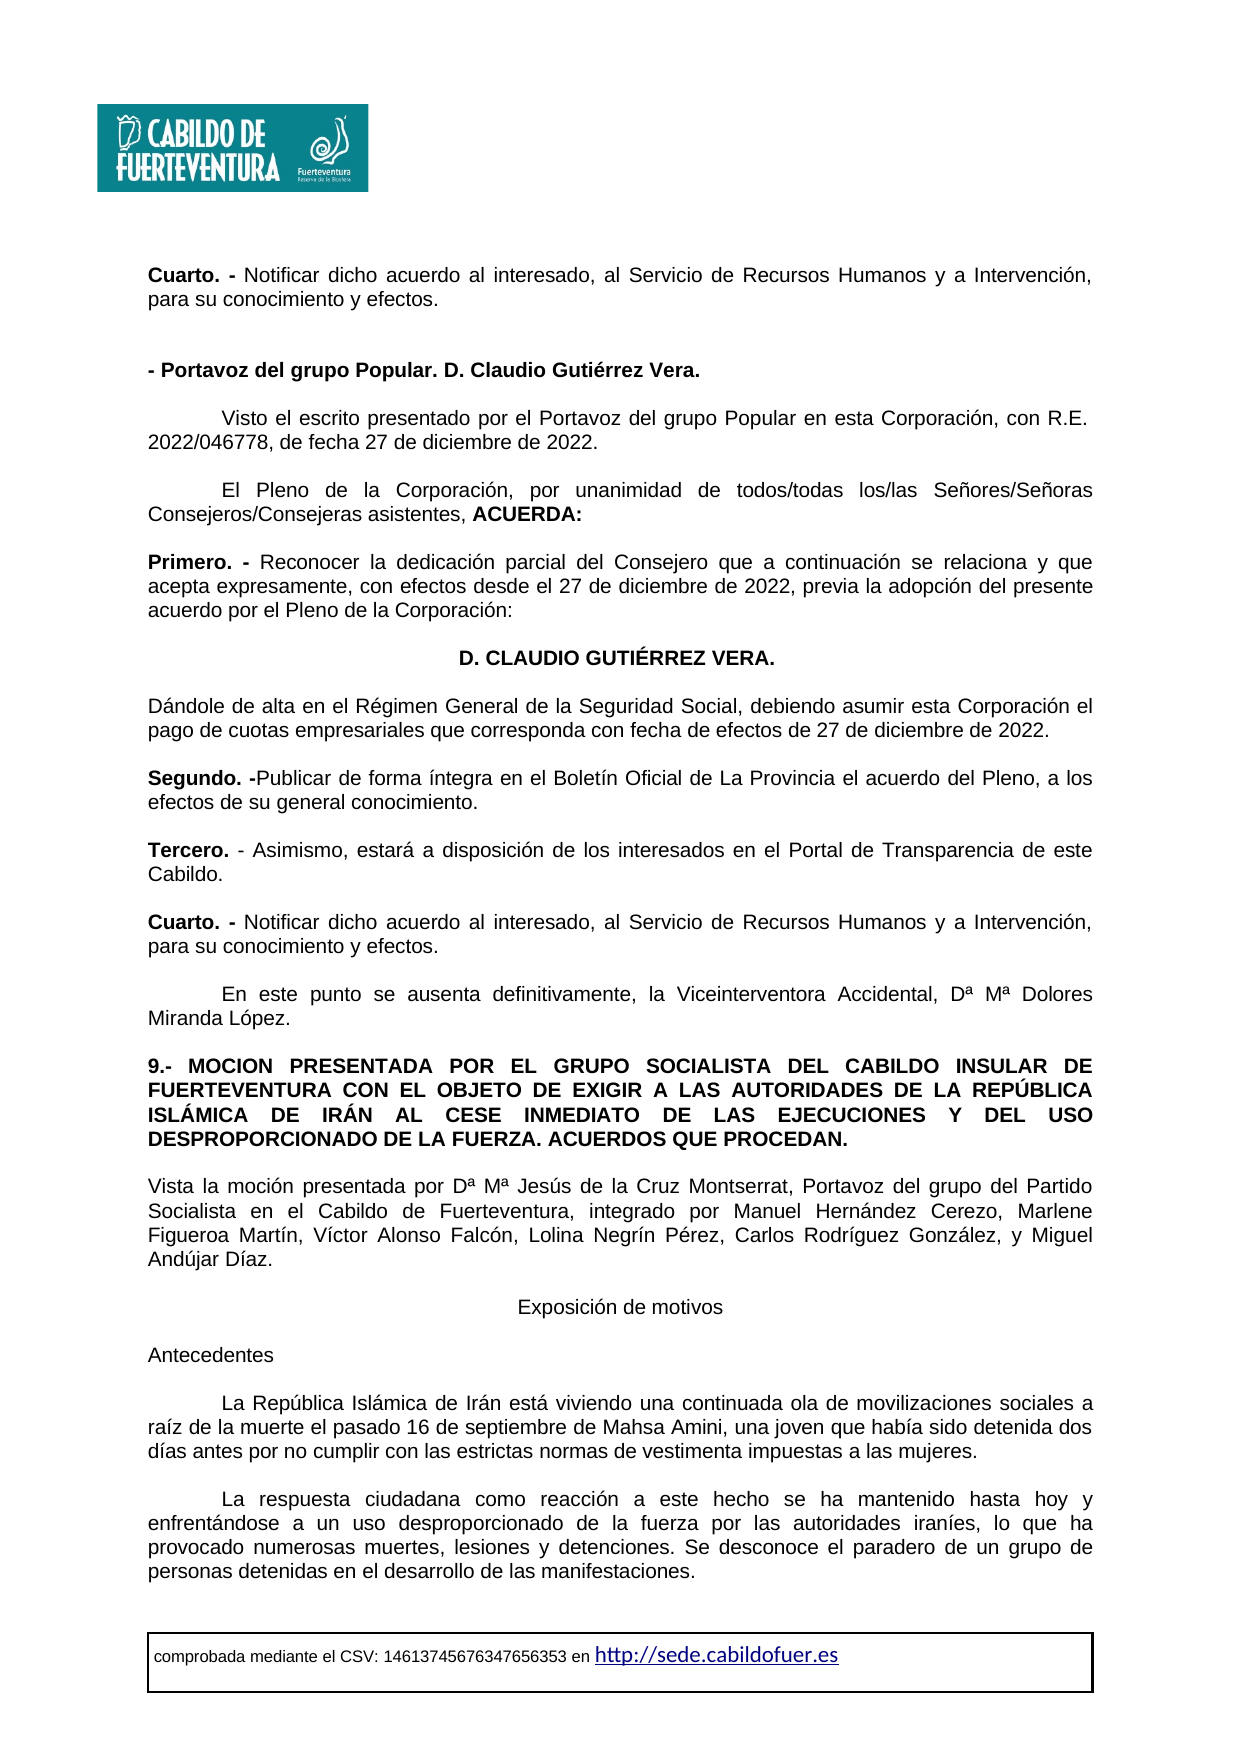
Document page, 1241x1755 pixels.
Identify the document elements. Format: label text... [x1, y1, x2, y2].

text La respuesta ciudadana como reacción a este hecho se ha mantenido hasta hoy y enfrentándose a un uso desproporcionado de la fuerza por las autoridades iraníes, lo que ha provocado numerosas muertes, lesiones y detenciones. Se desconoce el paradero de un grupo de personas detenidas en el desarrollo de las manifestaciones. [148, 1486, 1093, 1583]
text 9.- MOCION PRESENTADA POR EL GRUPO SOCIALISTA DEL CABILDO INSULAR DE FUERTEVENTURA CON EL OBJETO DE EXIGIR A LAS AUTORIDADES DE LA REPÚBLICA ISLÁMICA DE IRÁN AL CESE INMEDIATO DE LAS EJECUCIONES Y DEL USO DESPROPORCIONADO DE LA FUERZA. ACUERDOS QUE PROCEDAN. [148, 1054, 1093, 1151]
text 2022/046778, de fecha 27 de diciembre de 2022. [148, 430, 1107, 454]
text Visto el escrito presentado por el Portavoz del grupo Popular en esta Corporación, con R.E. [221, 406, 1107, 430]
text Dándole de alta en el Régimen General de la Seguridad Social, debiendo asumir esta Corporación el pago de cuotas empresariales que corresponda con fecha de efectos de 27 de diciembre de 2022. [148, 694, 1093, 742]
text Tercero. - Asimismo, estará a disposición de los interesados en el Portal de Transparencia de este Cabildo. [148, 838, 1093, 886]
text Segundo. -Publicar de forma íntegra en el Boletín Oficial de La Provincia el acuerdo del Pleno, a los efectos de su general conocimiento. [148, 766, 1093, 814]
text Antecedentes [148, 1342, 1107, 1366]
text En este punto se ausenta definitivamente, la Viceinterventora Accidental, Dª Mª Dolores Miranda López. [148, 982, 1093, 1030]
text Vista la moción presentada por Dª Mª Jesús de la Cruz Montserrat, Portavoz del grupo del Partido Socialista en el Cabildo de Fuerteventura, integrado por Manuel Hernández Cerezo, Marlene Figueroa Martín, Víctor Alonso Falcón, Lolina Negrín Pérez, Carlos Rodríguez González, y Miguel Andújar Díaz. [148, 1174, 1093, 1271]
text Exposición de motivos [442, 1295, 798, 1319]
text D. CLAUDIO GUTIÉRREZ VERA. [459, 646, 1107, 670]
text Primero. - Reconocer la dedicación parcial del Consejero que a continuación se relaciona y que acepta expresamente, con efectos desde el 27 de diciembre de 2022, previa la adopción del presente acuerdo por el Pleno de la Corporación: [148, 550, 1093, 622]
text La República Islámica de Irán está viviendo una continuada ola de movilizaciones sociales a raíz de la muerte el pasado 16 de septiembre de Mahsa Amini, una joven que había sido detenida dos días antes por no cumplir con las estrictas normas de vestimenta impuestas a las mujeres. [148, 1390, 1093, 1463]
text El Pleno de la Corporación, por unanimidad de todos/todas los/las Señores/Señoras Consejeros/Consejeras asistentes, ACUERDA: [148, 478, 1093, 526]
text Cuarto. - Notificar dicho acuerdo al interesado, al Servicio de Recursos Humanos y a Intervención, para su conocimiento y efectos. [148, 262, 1093, 311]
text - Portavoz del grupo Popular. D. Claudio Gutiérrez Vera. [148, 358, 1107, 382]
text Cuarto. - Notificar dicho acuerdo al interesado, al Servicio de Recursos Humanos y a Intervención, para su conocimiento y efectos. [148, 910, 1093, 958]
